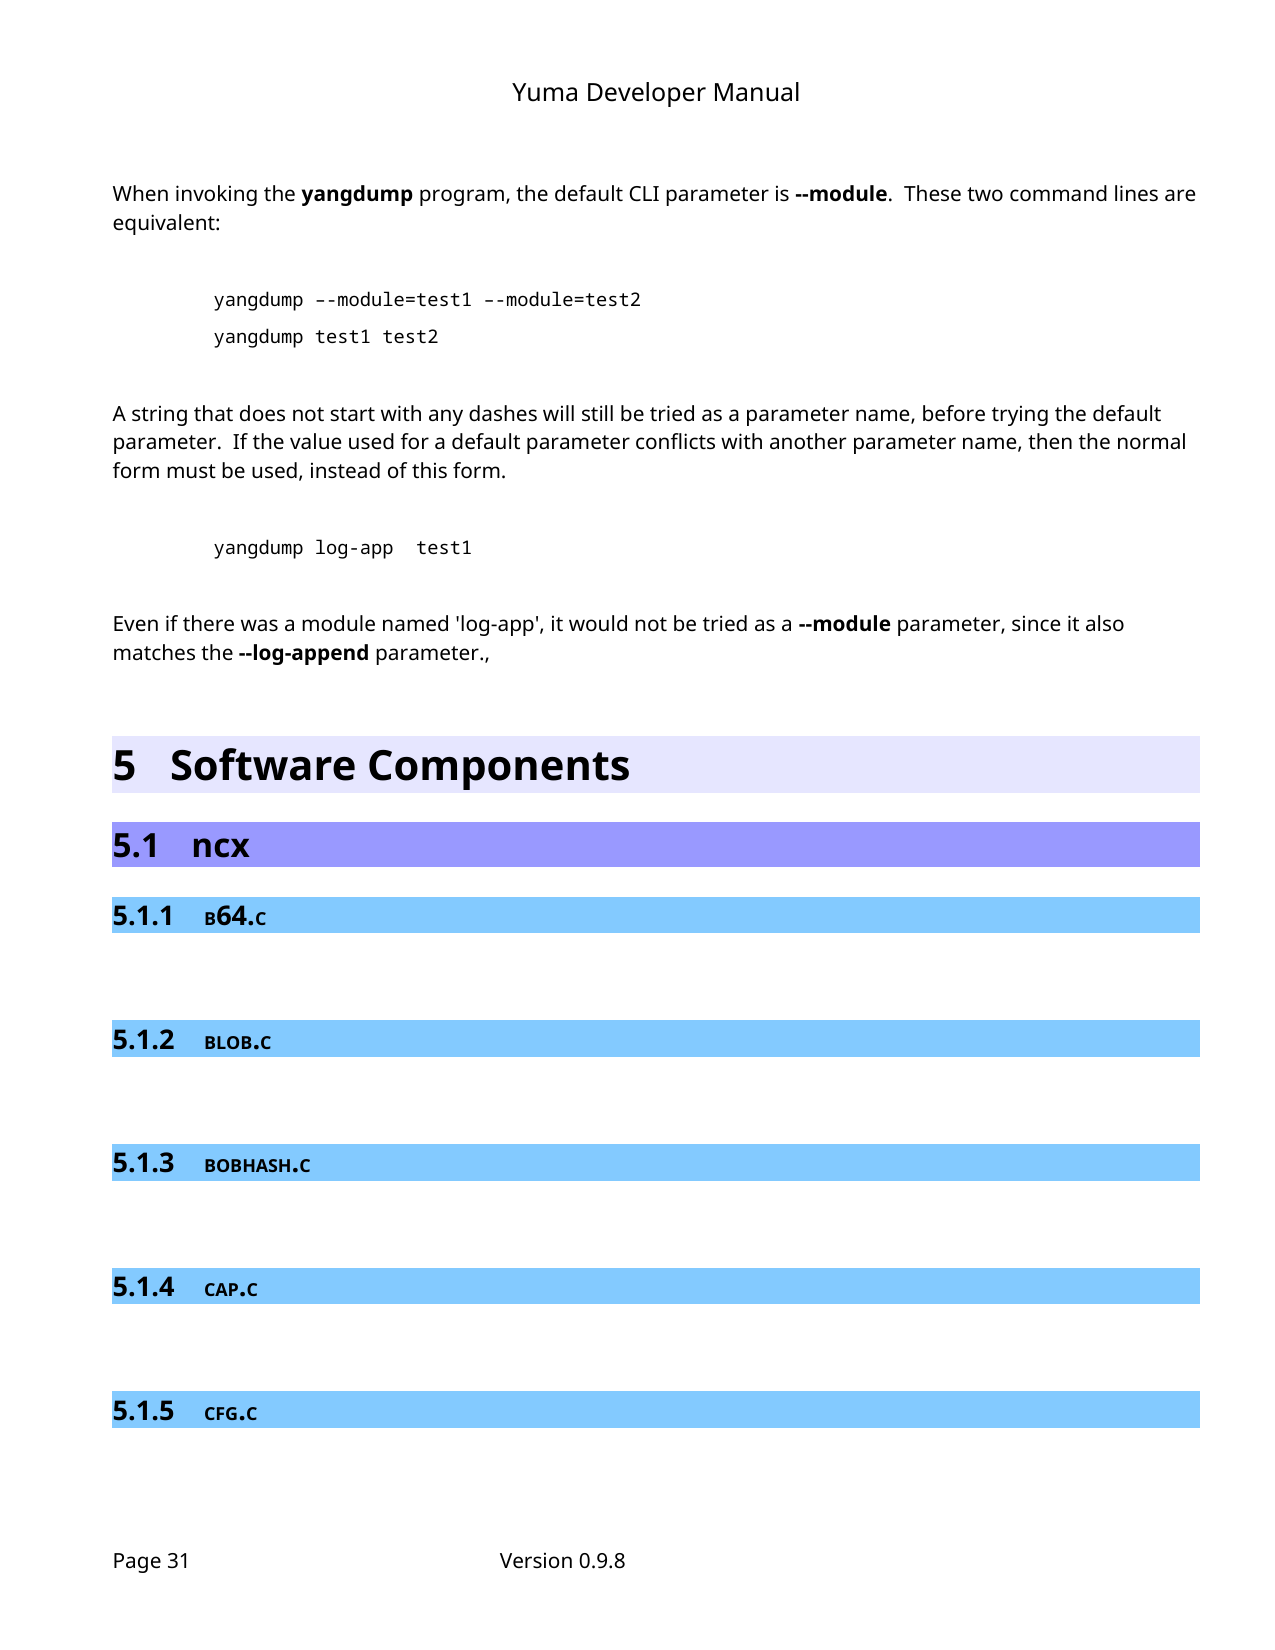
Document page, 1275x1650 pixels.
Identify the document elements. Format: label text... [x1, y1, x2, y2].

subtitle bobhash.c [112, 1144, 1200, 1181]
subtitle Software Components [112, 736, 1200, 793]
subtitle ncx [112, 822, 1200, 867]
text A string that does not start with any dashes will still be tried as a parameter name, before trying the default parameter. If the value used for a default parameter conflicts with another parameter name, then the normal form must be used, instead of this form. [112, 399, 1200, 484]
subtitle cap.c [112, 1268, 1200, 1304]
subtitle b64.c [112, 897, 1200, 933]
text yangdump log-app test1 [139, 534, 1200, 560]
subtitle blob.c [112, 1020, 1200, 1057]
text Even if there was a module named 'log-app', it would not be tried as a --module parameter, since it also matches the --log-append parameter., [112, 609, 1200, 666]
text yangdump test1 test2 [139, 324, 1200, 349]
subtitle cfg.c [112, 1391, 1200, 1428]
text When invoking the yangdump program, the default CLI parameter is --module. These two command lines are equivalent: [112, 179, 1200, 236]
text yangdump –-module=test1 –-module=test2 [139, 286, 1200, 312]
